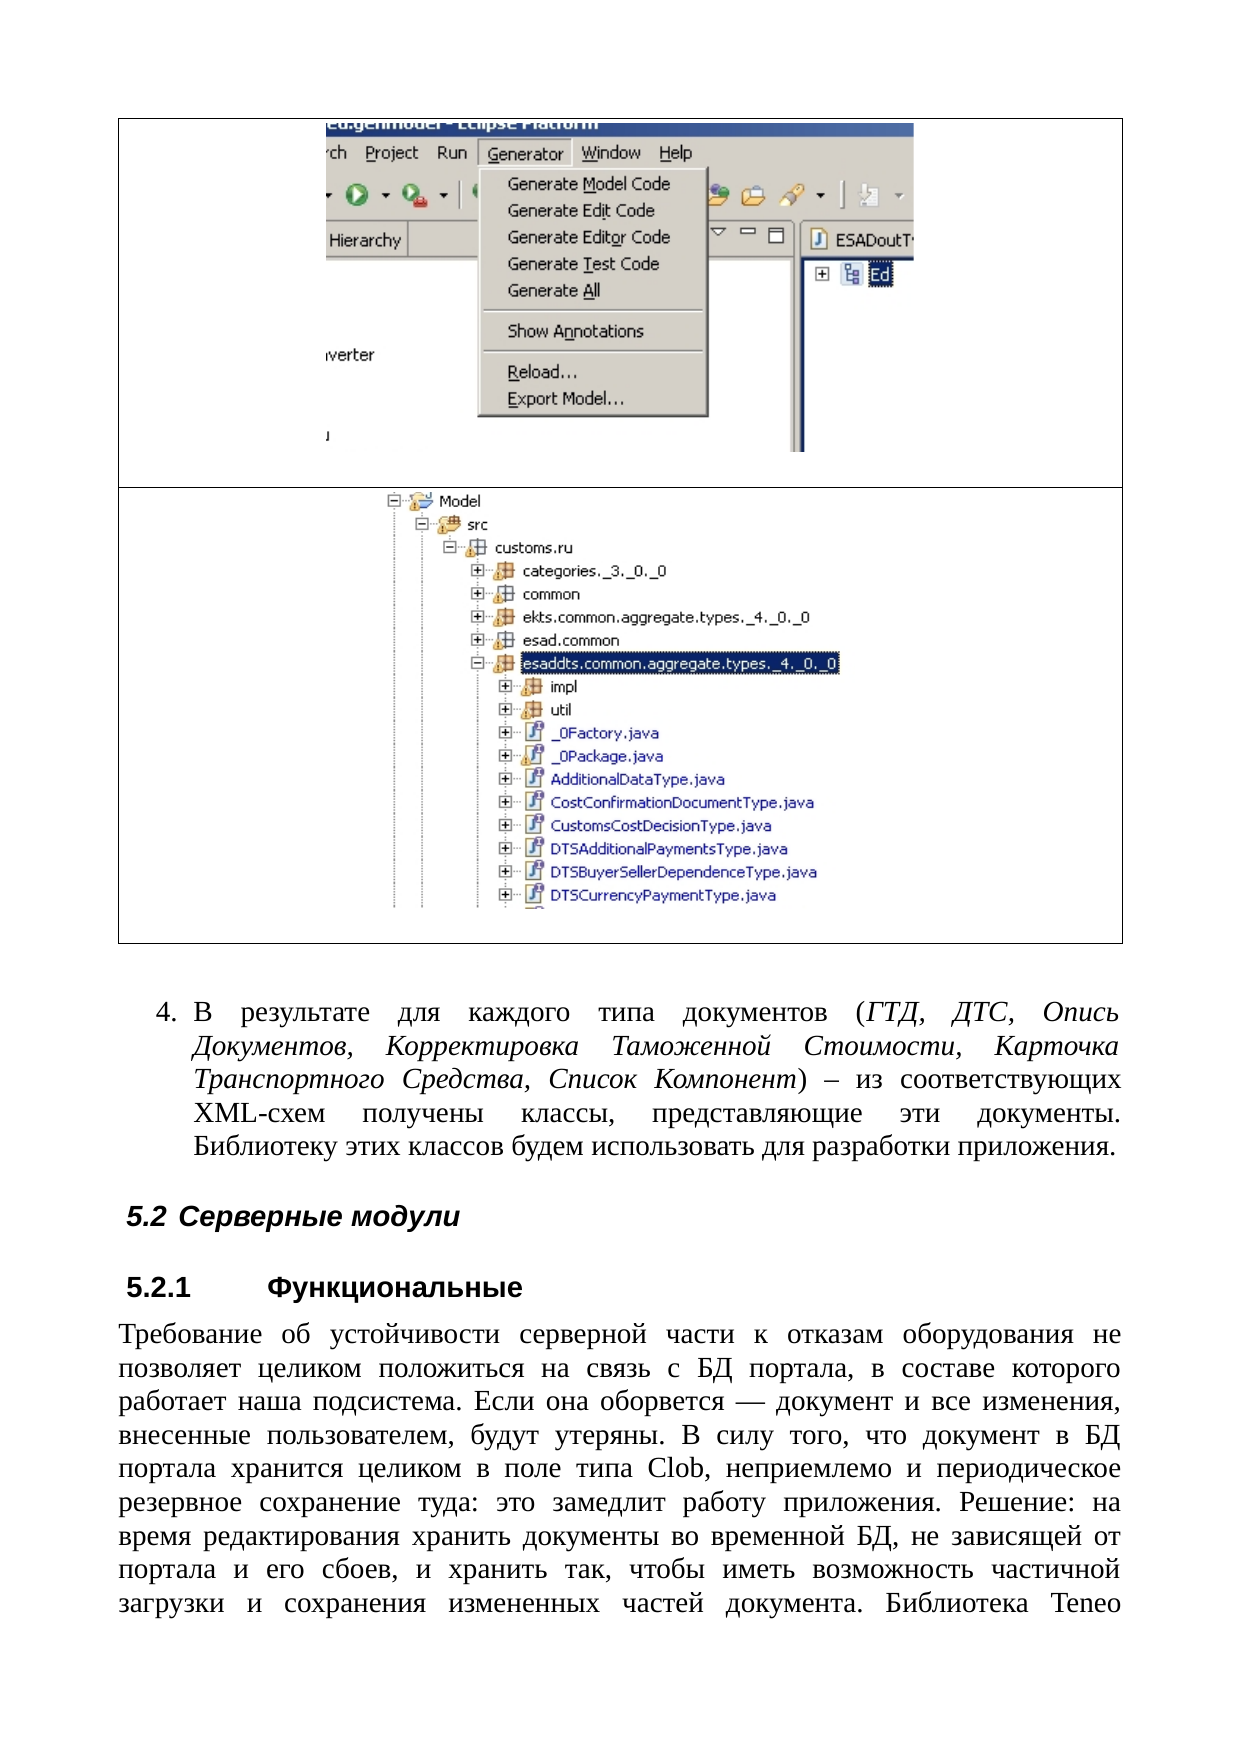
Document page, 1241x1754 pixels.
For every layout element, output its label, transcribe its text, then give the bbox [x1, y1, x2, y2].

table_cell [119, 493, 1122, 943]
table_cell [119, 119, 1122, 487]
subtitle Функциональные [118, 1270, 1122, 1304]
list В результате для каждого типа документов (ГТД, ДТС, Опись Документов, Корректировка Таможенной Стоимости, Карточка Транспортного Средства, Список Компонент) – из соответствующих XML-схем получены классы, представляющие эти документы. Библиотеку этих классов будем использовать для разработки приложения. [156, 994, 1122, 1162]
text Требование об устойчивости серверной части к отказам оборудования не позволяет целиком положиться на связь с БД портала, в составе которого работает наша подсистема. Если она оборвется — документ и все изменения, внесенные пользователем, будут утеряны. В силу того, что документ в БД портала хранится целиком в поле типа Clob, неприемлемо и периодическое резервное сохранение туда: это замедлит работу приложения. Решение: на время редактирования хранить документы во временной БД, не зависящей от портала и его сбоев, и хранить так, чтобы иметь возможность частичной загрузки и сохранения измененных частей документа. Библиотека Teneo [118, 1316, 1122, 1618]
table_cell [119, 488, 1122, 492]
picture [326, 123, 914, 452]
subtitle Серверные модули [118, 1199, 1122, 1233]
picture [385, 492, 855, 909]
